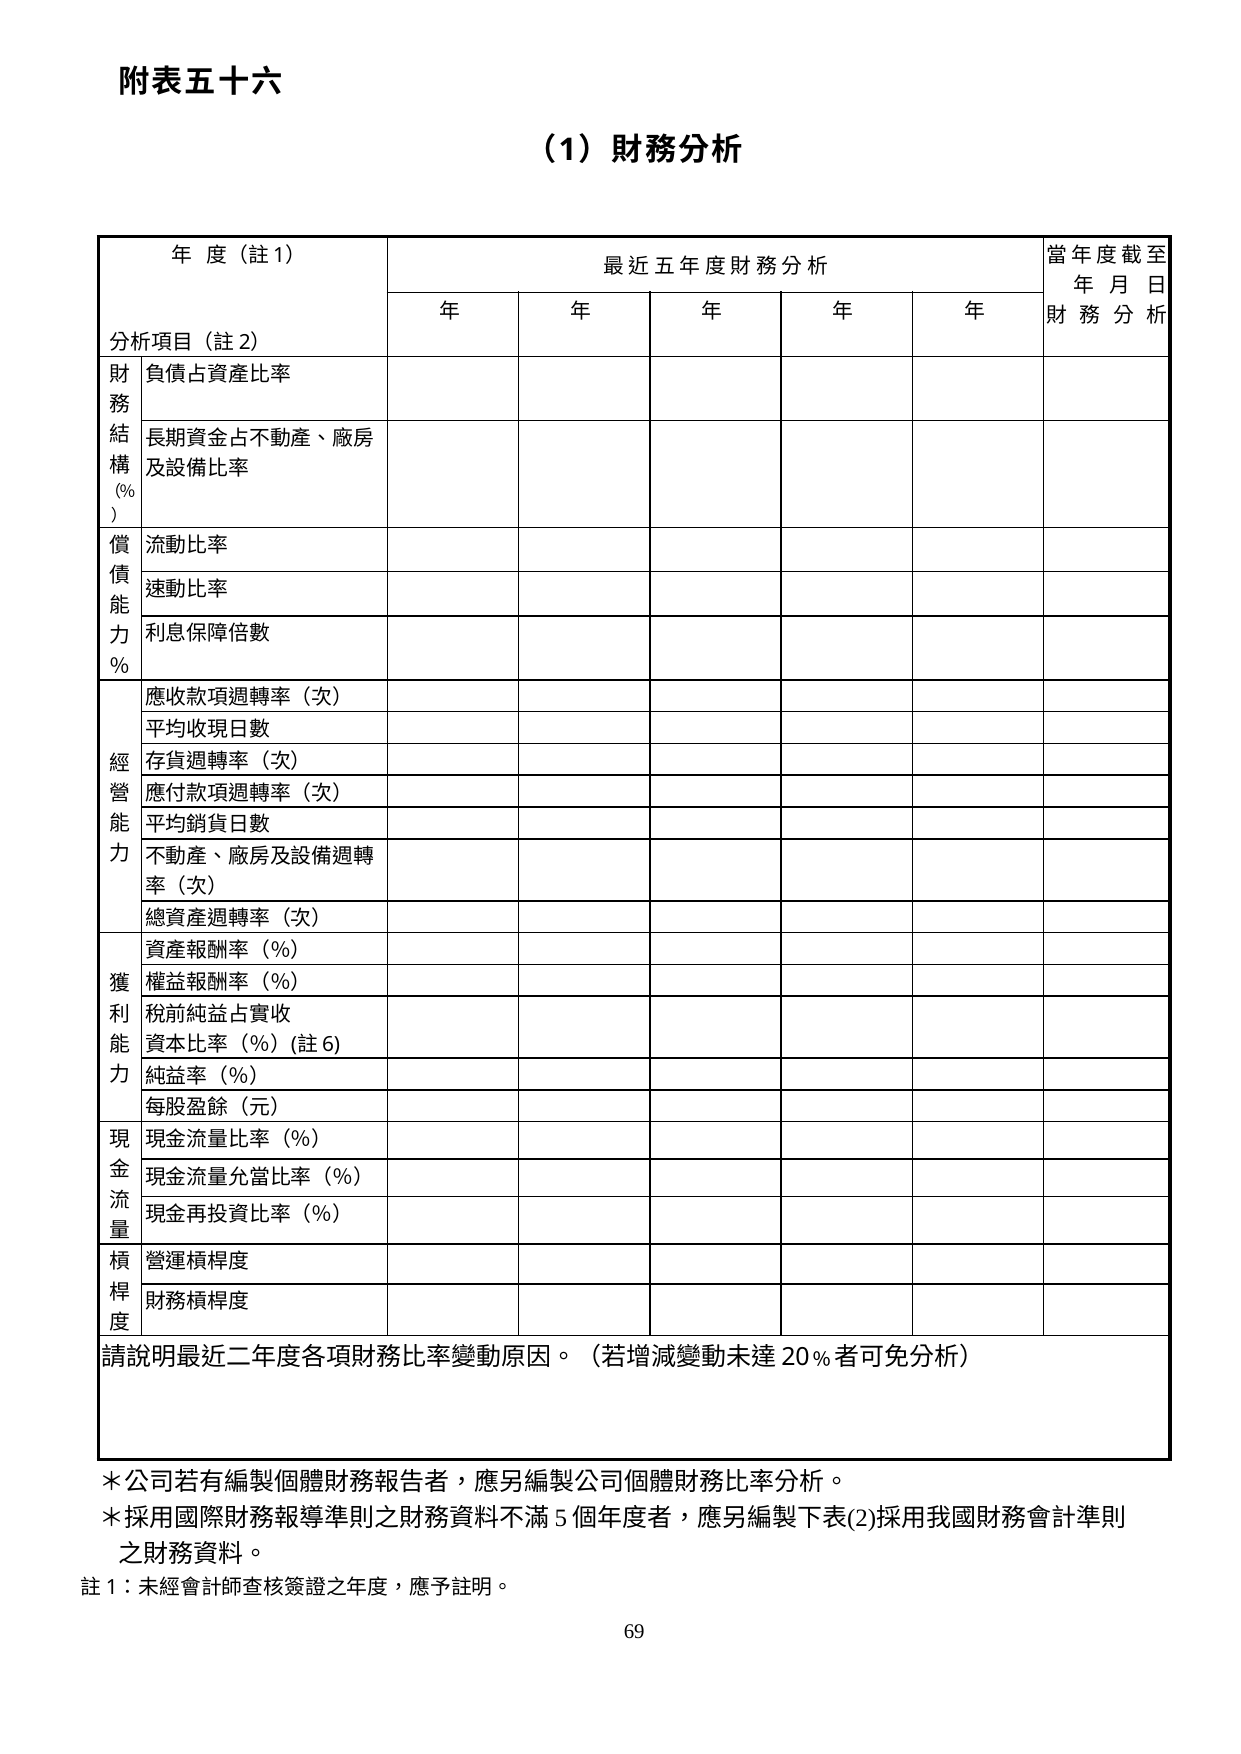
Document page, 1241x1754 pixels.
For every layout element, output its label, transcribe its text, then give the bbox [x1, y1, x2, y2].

table_cell [782, 528, 912, 571]
table_cell [388, 808, 518, 838]
text 註1：未經會計師查核簽證之年度，應予註明。 [81, 1570, 1150, 1600]
table_cell [1044, 572, 1168, 615]
table_cell [519, 421, 649, 526]
table_cell [913, 1245, 1043, 1283]
table_cell 營運槓桿度 [142, 1245, 387, 1283]
table_cell [782, 1059, 912, 1089]
table_cell [388, 617, 518, 679]
table_cell [388, 421, 518, 526]
table_cell [913, 712, 1043, 743]
table_cell [782, 744, 912, 774]
table_cell 現金流量 [100, 1122, 141, 1243]
table_cell [913, 744, 1043, 774]
table_cell [782, 357, 912, 420]
table_cell [913, 1197, 1043, 1243]
table_cell [913, 528, 1043, 571]
table_cell 每股盈餘（元） [142, 1091, 387, 1121]
text 附表五十六 [118, 57, 1150, 102]
table_cell [1044, 1122, 1168, 1158]
table_cell [388, 1160, 518, 1196]
table_cell [913, 1059, 1043, 1089]
table_cell [1044, 681, 1168, 711]
table_cell [782, 997, 912, 1057]
table_cell [1044, 712, 1168, 743]
table_cell [388, 744, 518, 774]
table_cell [519, 681, 649, 711]
table_cell [913, 1122, 1043, 1158]
table_cell [1044, 1091, 1168, 1121]
table_cell [519, 357, 649, 420]
table_cell [651, 1091, 780, 1121]
table_cell [651, 840, 780, 900]
table_cell [1044, 965, 1168, 995]
text （1）財務分析 [118, 124, 1150, 170]
table_cell [1044, 1059, 1168, 1089]
table_cell 應付款項週轉率（次） [142, 776, 387, 806]
table_cell [913, 902, 1043, 932]
table_cell [913, 1160, 1043, 1196]
table_cell [519, 1091, 649, 1121]
table_cell 請說明最近二年度各項財務比率變動原因。（若增減變動未達20﹪者可免分析） [100, 1336, 1168, 1458]
table_cell [519, 997, 649, 1057]
table_cell [519, 1197, 649, 1243]
table_cell [519, 1059, 649, 1089]
table_cell [388, 1059, 518, 1089]
table_cell [519, 1160, 649, 1196]
table_cell [388, 681, 518, 711]
table_cell [519, 840, 649, 900]
text ＊公司若有編製個體財務報告者，應另編製公司個體財務比率分析。 [99, 1461, 1150, 1497]
table_cell [519, 744, 649, 774]
table_cell [651, 933, 780, 963]
table_cell 不動產、廠房及設備週轉率（次） [142, 840, 387, 900]
table_cell [782, 902, 912, 932]
table_cell [1044, 776, 1168, 806]
table_cell [519, 776, 649, 806]
table_cell [651, 1245, 780, 1283]
table_cell 負債占資產比率 [142, 357, 387, 420]
table_cell [519, 965, 649, 995]
table_cell 獲利能力 [100, 933, 141, 1121]
table_cell [388, 776, 518, 806]
table_cell [651, 528, 780, 571]
table_cell [782, 933, 912, 963]
table_cell [782, 681, 912, 711]
table_cell [913, 965, 1043, 995]
table_cell [782, 776, 912, 806]
table_cell 年 [913, 293, 1043, 356]
table_cell [913, 617, 1043, 679]
table_cell [388, 1245, 518, 1283]
table_cell 償債能力％ [100, 528, 141, 679]
table_cell 年 [519, 293, 649, 356]
table_cell [1044, 1197, 1168, 1243]
table_cell [388, 1197, 518, 1243]
table_cell [782, 808, 912, 838]
table_cell [913, 776, 1043, 806]
table_cell [651, 357, 780, 420]
table_cell 純益率（％） [142, 1059, 387, 1089]
table_cell [1044, 933, 1168, 963]
table_cell [651, 421, 780, 526]
table_cell [782, 1091, 912, 1121]
table_cell [651, 1285, 780, 1335]
table_cell [782, 1285, 912, 1335]
table_cell [388, 965, 518, 995]
table_cell [782, 965, 912, 995]
table_cell [519, 933, 649, 963]
table_cell [913, 572, 1043, 615]
table_cell 平均收現日數 [142, 712, 387, 743]
table_cell [388, 1285, 518, 1335]
table_cell 年 [388, 293, 518, 356]
table_cell 現金流量允當比率（％） [142, 1160, 387, 1196]
text ＊採用國際財務報導準則之財務資料不滿5個年度者，應另編製下表(2)採用我國財務會計準則之財務資料。 [99, 1497, 1150, 1570]
table_cell 槓桿度 [100, 1245, 141, 1335]
table_cell [388, 357, 518, 420]
table_cell [1044, 808, 1168, 838]
table_cell [782, 617, 912, 679]
table_cell [388, 1091, 518, 1121]
table_cell [913, 808, 1043, 838]
table_cell [782, 1245, 912, 1283]
table_cell 年 [651, 293, 780, 356]
table_cell [651, 681, 780, 711]
table_cell [388, 840, 518, 900]
table_cell [1044, 421, 1168, 526]
table_cell [1044, 617, 1168, 679]
table_cell [913, 1091, 1043, 1121]
table_cell [651, 997, 780, 1057]
table_cell 資產報酬率（％） [142, 933, 387, 963]
table_cell [782, 421, 912, 526]
table_cell [519, 1285, 649, 1335]
table_cell [782, 840, 912, 900]
table_cell 總資產週轉率（次） [142, 902, 387, 932]
table_cell [651, 776, 780, 806]
table_cell [519, 902, 649, 932]
table_cell [651, 744, 780, 774]
table_cell [388, 572, 518, 615]
table_cell [913, 933, 1043, 963]
table_cell 權益報酬率（％） [142, 965, 387, 995]
table_cell [782, 1122, 912, 1158]
table_cell [913, 357, 1043, 420]
table_cell [388, 712, 518, 743]
table_cell [519, 712, 649, 743]
table_cell [651, 965, 780, 995]
table_cell 速動比率 [142, 572, 387, 615]
table_cell 財務結構（％） [100, 357, 141, 526]
table_cell [519, 808, 649, 838]
table_cell [519, 528, 649, 571]
table_cell [651, 1197, 780, 1243]
table_cell [651, 1059, 780, 1089]
table_cell 長期資金占不動產、廠房及設備比率 [142, 421, 387, 526]
table_cell [1044, 357, 1168, 420]
table_cell [913, 421, 1043, 526]
table_cell [651, 1160, 780, 1196]
table_cell [782, 572, 912, 615]
table_cell [1044, 997, 1168, 1057]
table_cell 現金再投資比率（％） [142, 1197, 387, 1243]
table_cell [519, 1122, 649, 1158]
table_cell [1044, 528, 1168, 571]
table_cell [388, 902, 518, 932]
table_cell [913, 840, 1043, 900]
table_cell 應收款項週轉率（次） [142, 681, 387, 711]
table_cell [651, 572, 780, 615]
table_cell [519, 572, 649, 615]
table_cell [1044, 840, 1168, 900]
table_cell [782, 1160, 912, 1196]
table_cell 存貨週轉率（次） [142, 744, 387, 774]
table_cell 利息保障倍數 [142, 617, 387, 679]
table_cell 經營能力 [100, 681, 141, 932]
table_header 當年度截至 年 月 日 財務分析 [1044, 238, 1168, 356]
table_cell [388, 997, 518, 1057]
table_cell [651, 1122, 780, 1158]
table_cell [1044, 1160, 1168, 1196]
table_cell [782, 712, 912, 743]
table_cell [1044, 902, 1168, 932]
table_cell 現金流量比率（％） [142, 1122, 387, 1158]
table_cell 稅前純益占實收 資本比率（％）(註6) [142, 997, 387, 1057]
table_cell [651, 617, 780, 679]
table_cell [388, 528, 518, 571]
table_cell [782, 1197, 912, 1243]
table_header 最 近 五 年 度 財 務 分 析 [388, 238, 1043, 291]
table_cell [913, 997, 1043, 1057]
table_header 年 度（註1） 分析項目（註2） [100, 238, 387, 356]
table_cell [519, 617, 649, 679]
table_cell [651, 808, 780, 838]
table_cell 流動比率 [142, 528, 387, 571]
table_cell 財務槓桿度 [142, 1285, 387, 1335]
table_cell [651, 712, 780, 743]
table_cell 平均銷貨日數 [142, 808, 387, 838]
table_cell [1044, 1285, 1168, 1335]
table_cell [913, 681, 1043, 711]
table_cell [1044, 1245, 1168, 1283]
table_cell [388, 1122, 518, 1158]
table_cell [519, 1245, 649, 1283]
table_cell [1044, 744, 1168, 774]
table_cell [651, 902, 780, 932]
table_cell [388, 933, 518, 963]
table_cell [913, 1285, 1043, 1335]
table_cell 年 [782, 293, 912, 356]
